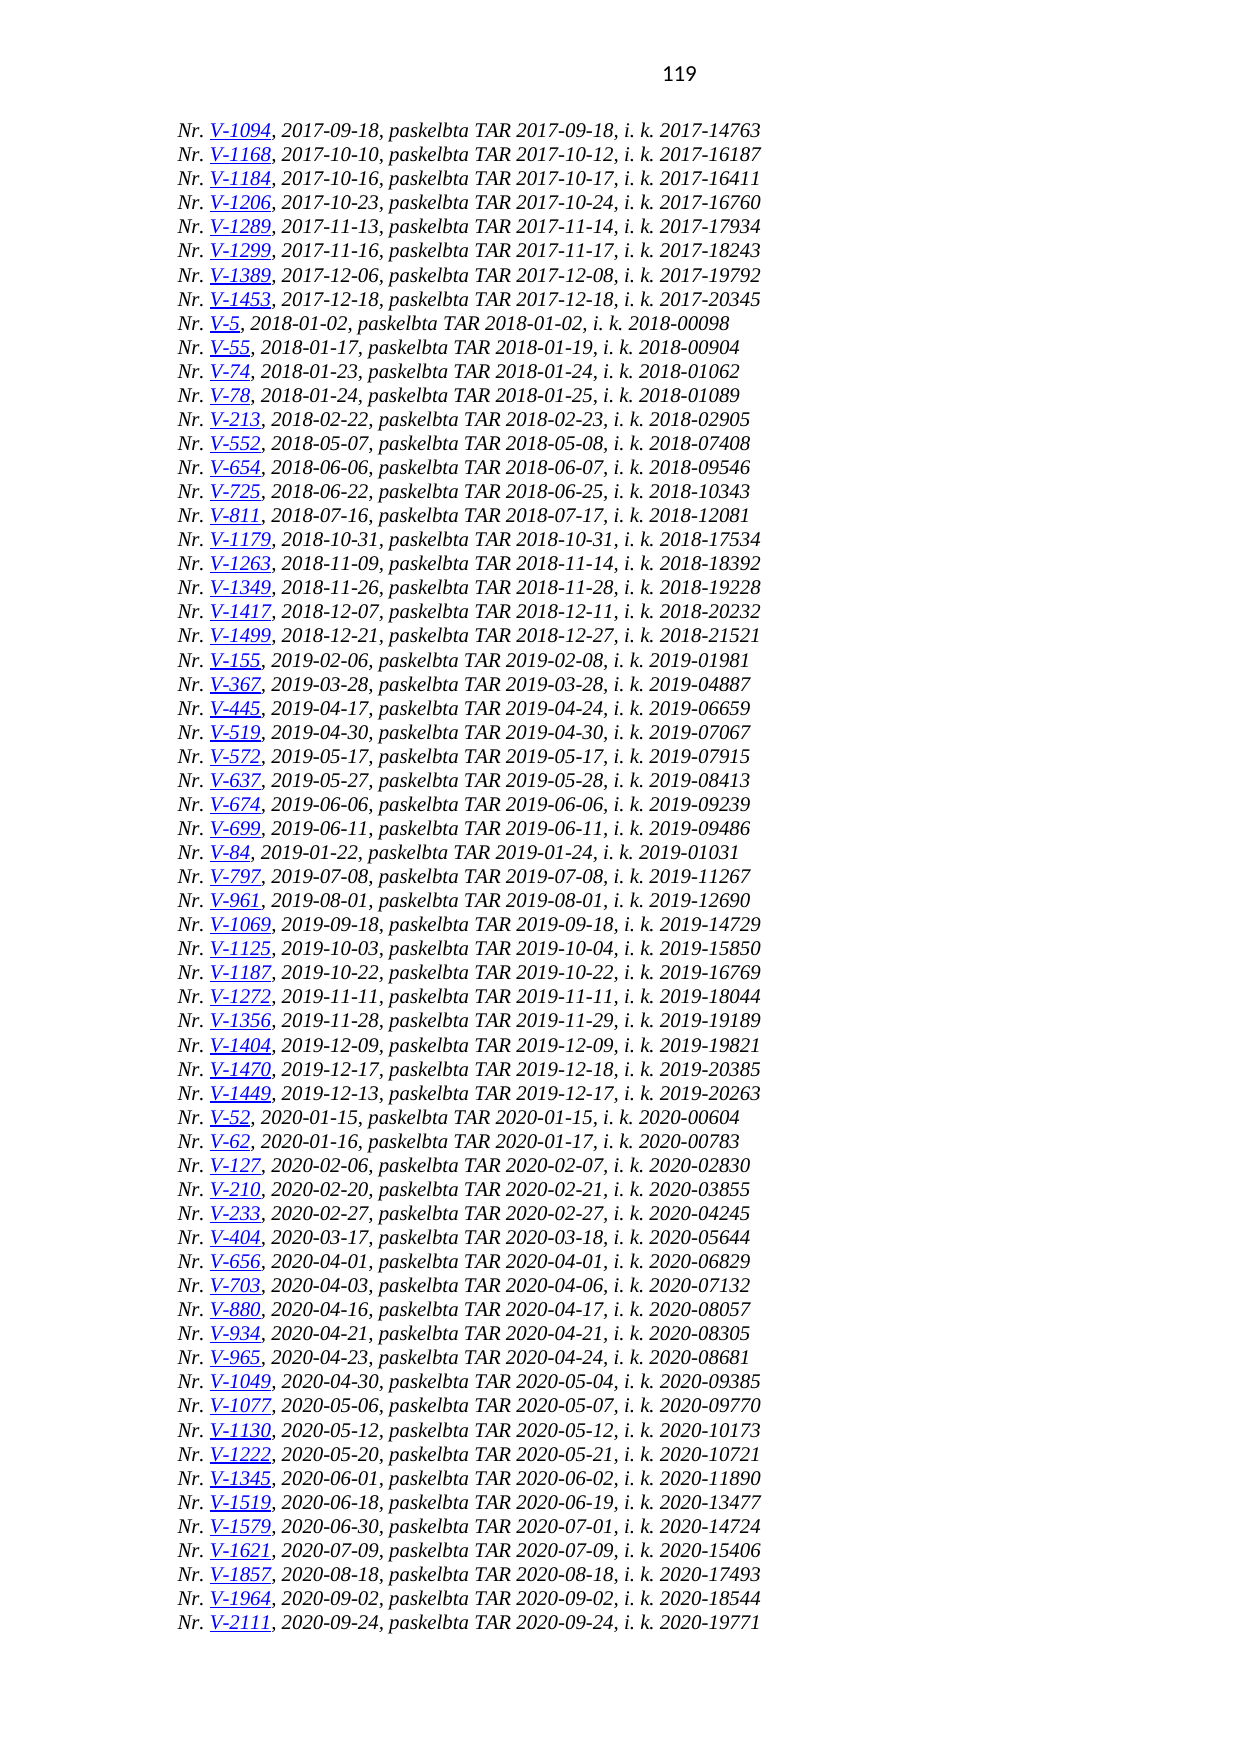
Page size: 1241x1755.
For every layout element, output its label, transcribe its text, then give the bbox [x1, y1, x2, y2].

text Nr. V-1077, 2020-05-06, paskelbta TAR 2020-05-07, i. k. 2020-09770 [177, 1393, 1181, 1417]
text Nr. V-84, 2019-01-22, paskelbta TAR 2019-01-24, i. k. 2019-01031 [177, 840, 1181, 864]
text Nr. V-404, 2020-03-17, paskelbta TAR 2020-03-18, i. k. 2020-05644 [177, 1225, 1181, 1249]
text Nr. V-654, 2018-06-06, paskelbta TAR 2018-06-07, i. k. 2018-09546 [177, 455, 1181, 479]
text Nr. V-552, 2018-05-07, paskelbta TAR 2018-05-08, i. k. 2018-07408 [177, 431, 1181, 455]
text Nr. V-2111, 2020-09-24, paskelbta TAR 2020-09-24, i. k. 2020-19771 [177, 1610, 1181, 1634]
text Nr. V-1345, 2020-06-01, paskelbta TAR 2020-06-02, i. k. 2020-11890 [177, 1466, 1181, 1490]
text Nr. V-1069, 2019-09-18, paskelbta TAR 2019-09-18, i. k. 2019-14729 [177, 912, 1181, 936]
text Nr. V-210, 2020-02-20, paskelbta TAR 2020-02-21, i. k. 2020-03855 [177, 1177, 1181, 1201]
text Nr. V-656, 2020-04-01, paskelbta TAR 2020-04-01, i. k. 2020-06829 [177, 1249, 1181, 1273]
text Nr. V-961, 2019-08-01, paskelbta TAR 2019-08-01, i. k. 2019-12690 [177, 888, 1181, 912]
text Nr. V-637, 2019-05-27, paskelbta TAR 2019-05-28, i. k. 2019-08413 [177, 768, 1181, 792]
text Nr. V-1222, 2020-05-20, paskelbta TAR 2020-05-21, i. k. 2020-10721 [177, 1442, 1181, 1466]
text Nr. V-703, 2020-04-03, paskelbta TAR 2020-04-06, i. k. 2020-07132 [177, 1273, 1181, 1297]
text Nr. V-1263, 2018-11-09, paskelbta TAR 2018-11-14, i. k. 2018-18392 [177, 551, 1181, 575]
text Nr. V-213, 2018-02-22, paskelbta TAR 2018-02-23, i. k. 2018-02905 [177, 407, 1181, 431]
text Nr. V-674, 2019-06-06, paskelbta TAR 2019-06-06, i. k. 2019-09239 [177, 792, 1181, 816]
text Nr. V-1289, 2017-11-13, paskelbta TAR 2017-11-14, i. k. 2017-17934 [177, 214, 1181, 238]
text Nr. V-572, 2019-05-17, paskelbta TAR 2019-05-17, i. k. 2019-07915 [177, 744, 1181, 768]
text Nr. V-934, 2020-04-21, paskelbta TAR 2020-04-21, i. k. 2020-08305 [177, 1321, 1181, 1345]
text Nr. V-1417, 2018-12-07, paskelbta TAR 2018-12-11, i. k. 2018-20232 [177, 599, 1181, 623]
text Nr. V-1179, 2018-10-31, paskelbta TAR 2018-10-31, i. k. 2018-17534 [177, 527, 1181, 551]
text Nr. V-52, 2020-01-15, paskelbta TAR 2020-01-15, i. k. 2020-00604 [177, 1105, 1181, 1129]
text Nr. V-1499, 2018-12-21, paskelbta TAR 2018-12-27, i. k. 2018-21521 [177, 623, 1181, 647]
text Nr. V-699, 2019-06-11, paskelbta TAR 2019-06-11, i. k. 2019-09486 [177, 816, 1181, 840]
text Nr. V-445, 2019-04-17, paskelbta TAR 2019-04-24, i. k. 2019-06659 [177, 696, 1181, 720]
text Nr. V-811, 2018-07-16, paskelbta TAR 2018-07-17, i. k. 2018-12081 [177, 503, 1181, 527]
text Nr. V-367, 2019-03-28, paskelbta TAR 2019-03-28, i. k. 2019-04887 [177, 672, 1181, 696]
text Nr. V-1621, 2020-07-09, paskelbta TAR 2020-07-09, i. k. 2020-15406 [177, 1538, 1181, 1562]
text Nr. V-519, 2019-04-30, paskelbta TAR 2019-04-30, i. k. 2019-07067 [177, 720, 1181, 744]
text Nr. V-1272, 2019-11-11, paskelbta TAR 2019-11-11, i. k. 2019-18044 [177, 984, 1181, 1008]
text Nr. V-1453, 2017-12-18, paskelbta TAR 2017-12-18, i. k. 2017-20345 [177, 287, 1181, 311]
text Nr. V-233, 2020-02-27, paskelbta TAR 2020-02-27, i. k. 2020-04245 [177, 1201, 1181, 1225]
text Nr. V-74, 2018-01-23, paskelbta TAR 2018-01-24, i. k. 2018-01062 [177, 359, 1181, 383]
text Nr. V-1299, 2017-11-16, paskelbta TAR 2017-11-17, i. k. 2017-18243 [177, 238, 1181, 262]
text Nr. V-1168, 2017-10-10, paskelbta TAR 2017-10-12, i. k. 2017-16187 [177, 142, 1181, 166]
text Nr. V-78, 2018-01-24, paskelbta TAR 2018-01-25, i. k. 2018-01089 [177, 383, 1181, 407]
text Nr. V-62, 2020-01-16, paskelbta TAR 2020-01-17, i. k. 2020-00783 [177, 1129, 1181, 1153]
text Nr. V-5, 2018-01-02, paskelbta TAR 2018-01-02, i. k. 2018-00098 [177, 311, 1181, 335]
text Nr. V-155, 2019-02-06, paskelbta TAR 2019-02-08, i. k. 2019-01981 [177, 647, 1181, 672]
text Nr. V-1389, 2017-12-06, paskelbta TAR 2017-12-08, i. k. 2017-19792 [177, 262, 1181, 287]
text Nr. V-1356, 2019-11-28, paskelbta TAR 2019-11-29, i. k. 2019-19189 [177, 1008, 1181, 1032]
text Nr. V-1349, 2018-11-26, paskelbta TAR 2018-11-28, i. k. 2018-19228 [177, 575, 1181, 599]
text Nr. V-1470, 2019-12-17, paskelbta TAR 2019-12-18, i. k. 2019-20385 [177, 1057, 1181, 1081]
text Nr. V-880, 2020-04-16, paskelbta TAR 2020-04-17, i. k. 2020-08057 [177, 1297, 1181, 1321]
text Nr. V-725, 2018-06-22, paskelbta TAR 2018-06-25, i. k. 2018-10343 [177, 479, 1181, 503]
text Nr. V-1187, 2019-10-22, paskelbta TAR 2019-10-22, i. k. 2019-16769 [177, 960, 1181, 984]
text Nr. V-1206, 2017-10-23, paskelbta TAR 2017-10-24, i. k. 2017-16760 [177, 190, 1181, 214]
text Nr. V-55, 2018-01-17, paskelbta TAR 2018-01-19, i. k. 2018-00904 [177, 335, 1181, 359]
text Nr. V-1049, 2020-04-30, paskelbta TAR 2020-05-04, i. k. 2020-09385 [177, 1369, 1181, 1393]
text Nr. V-1964, 2020-09-02, paskelbta TAR 2020-09-02, i. k. 2020-18544 [177, 1586, 1181, 1610]
text Nr. V-1184, 2017-10-16, paskelbta TAR 2017-10-17, i. k. 2017-16411 [177, 166, 1181, 190]
text Nr. V-1857, 2020-08-18, paskelbta TAR 2020-08-18, i. k. 2020-17493 [177, 1562, 1181, 1586]
text Nr. V-1130, 2020-05-12, paskelbta TAR 2020-05-12, i. k. 2020-10173 [177, 1417, 1181, 1442]
text Nr. V-1579, 2020-06-30, paskelbta TAR 2020-07-01, i. k. 2020-14724 [177, 1514, 1181, 1538]
text Nr. V-965, 2020-04-23, paskelbta TAR 2020-04-24, i. k. 2020-08681 [177, 1345, 1181, 1369]
text Nr. V-127, 2020-02-06, paskelbta TAR 2020-02-07, i. k. 2020-02830 [177, 1153, 1181, 1177]
text Nr. V-1519, 2020-06-18, paskelbta TAR 2020-06-19, i. k. 2020-13477 [177, 1490, 1181, 1514]
text Nr. V-1094, 2017-09-18, paskelbta TAR 2017-09-18, i. k. 2017-14763 [177, 118, 1181, 142]
text Nr. V-797, 2019-07-08, paskelbta TAR 2019-07-08, i. k. 2019-11267 [177, 864, 1181, 888]
text Nr. V-1125, 2019-10-03, paskelbta TAR 2019-10-04, i. k. 2019-15850 [177, 936, 1181, 960]
text Nr. V-1449, 2019-12-13, paskelbta TAR 2019-12-17, i. k. 2019-20263 [177, 1081, 1181, 1105]
text Nr. V-1404, 2019-12-09, paskelbta TAR 2019-12-09, i. k. 2019-19821 [177, 1032, 1181, 1057]
